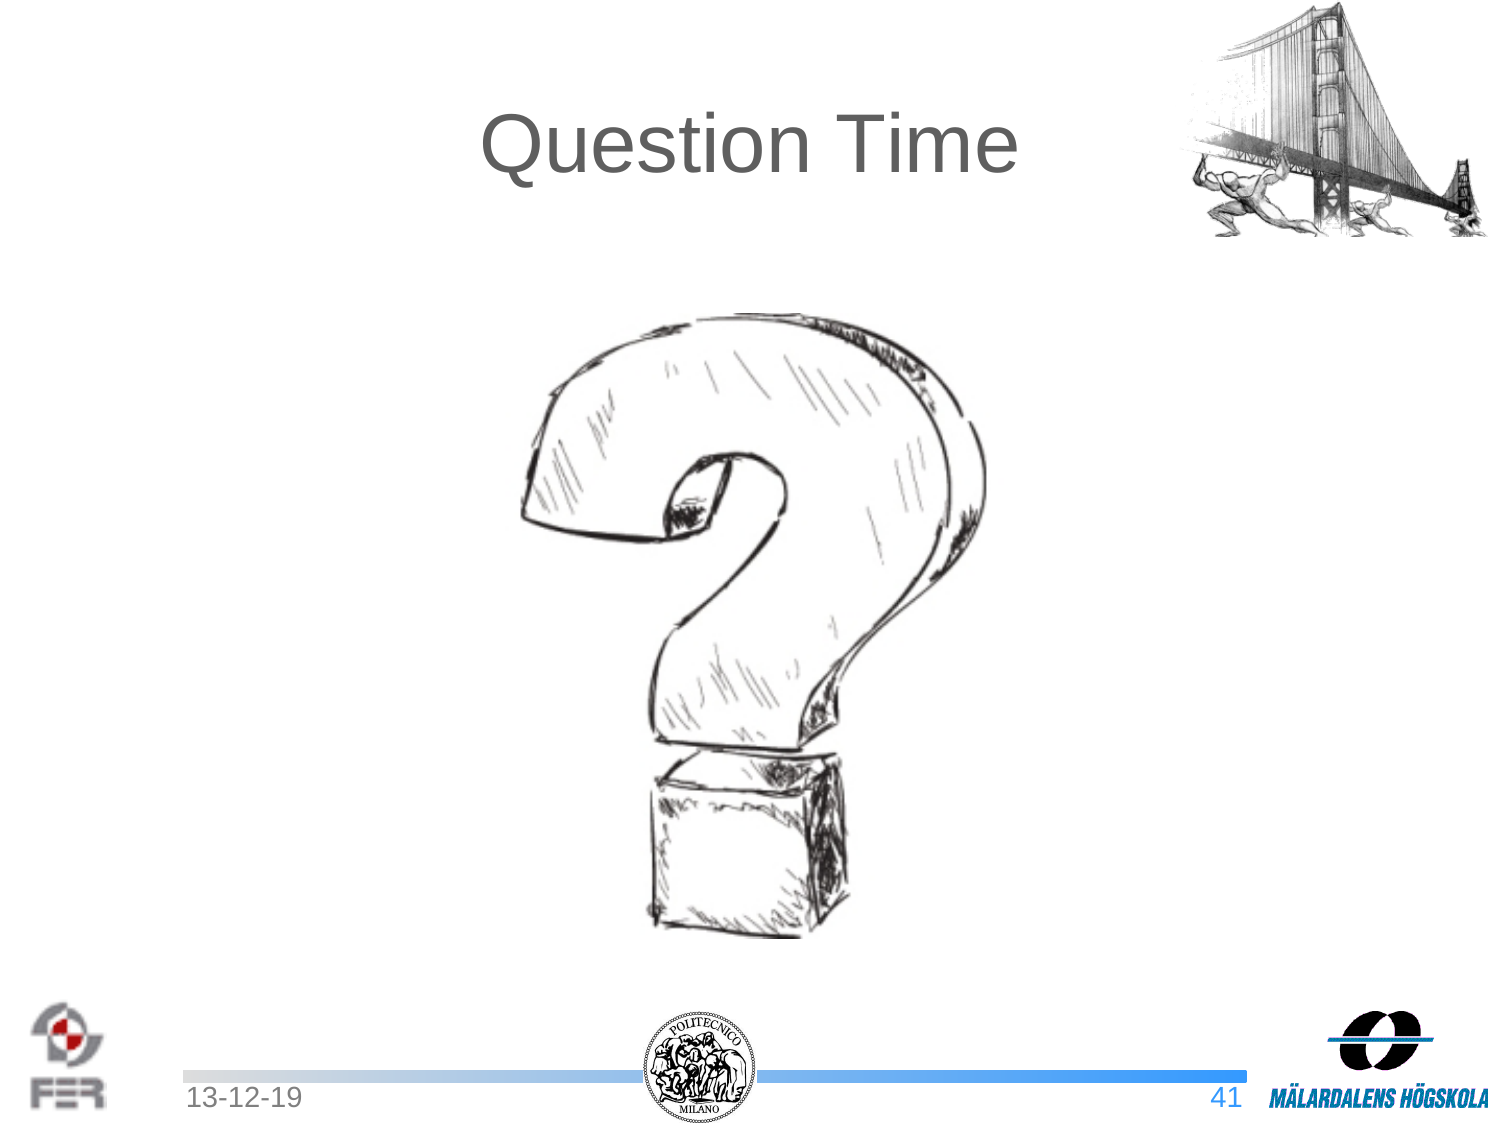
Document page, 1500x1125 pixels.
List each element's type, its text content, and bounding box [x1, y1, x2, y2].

picture [643, 1011, 757, 1123]
picture [1454, 1091, 1459, 1108]
picture [1368, 1093, 1374, 1104]
title Question Time [75, 45, 1175, 233]
picture [1435, 1096, 1441, 1104]
picture [440, 313, 1066, 939]
picture [1269, 1011, 1488, 1108]
text_box [1186, 1070, 1258, 1114]
picture [29, 987, 107, 1125]
picture [1175, 0, 1488, 237]
text_box 13-12-19 [171, 1070, 396, 1114]
